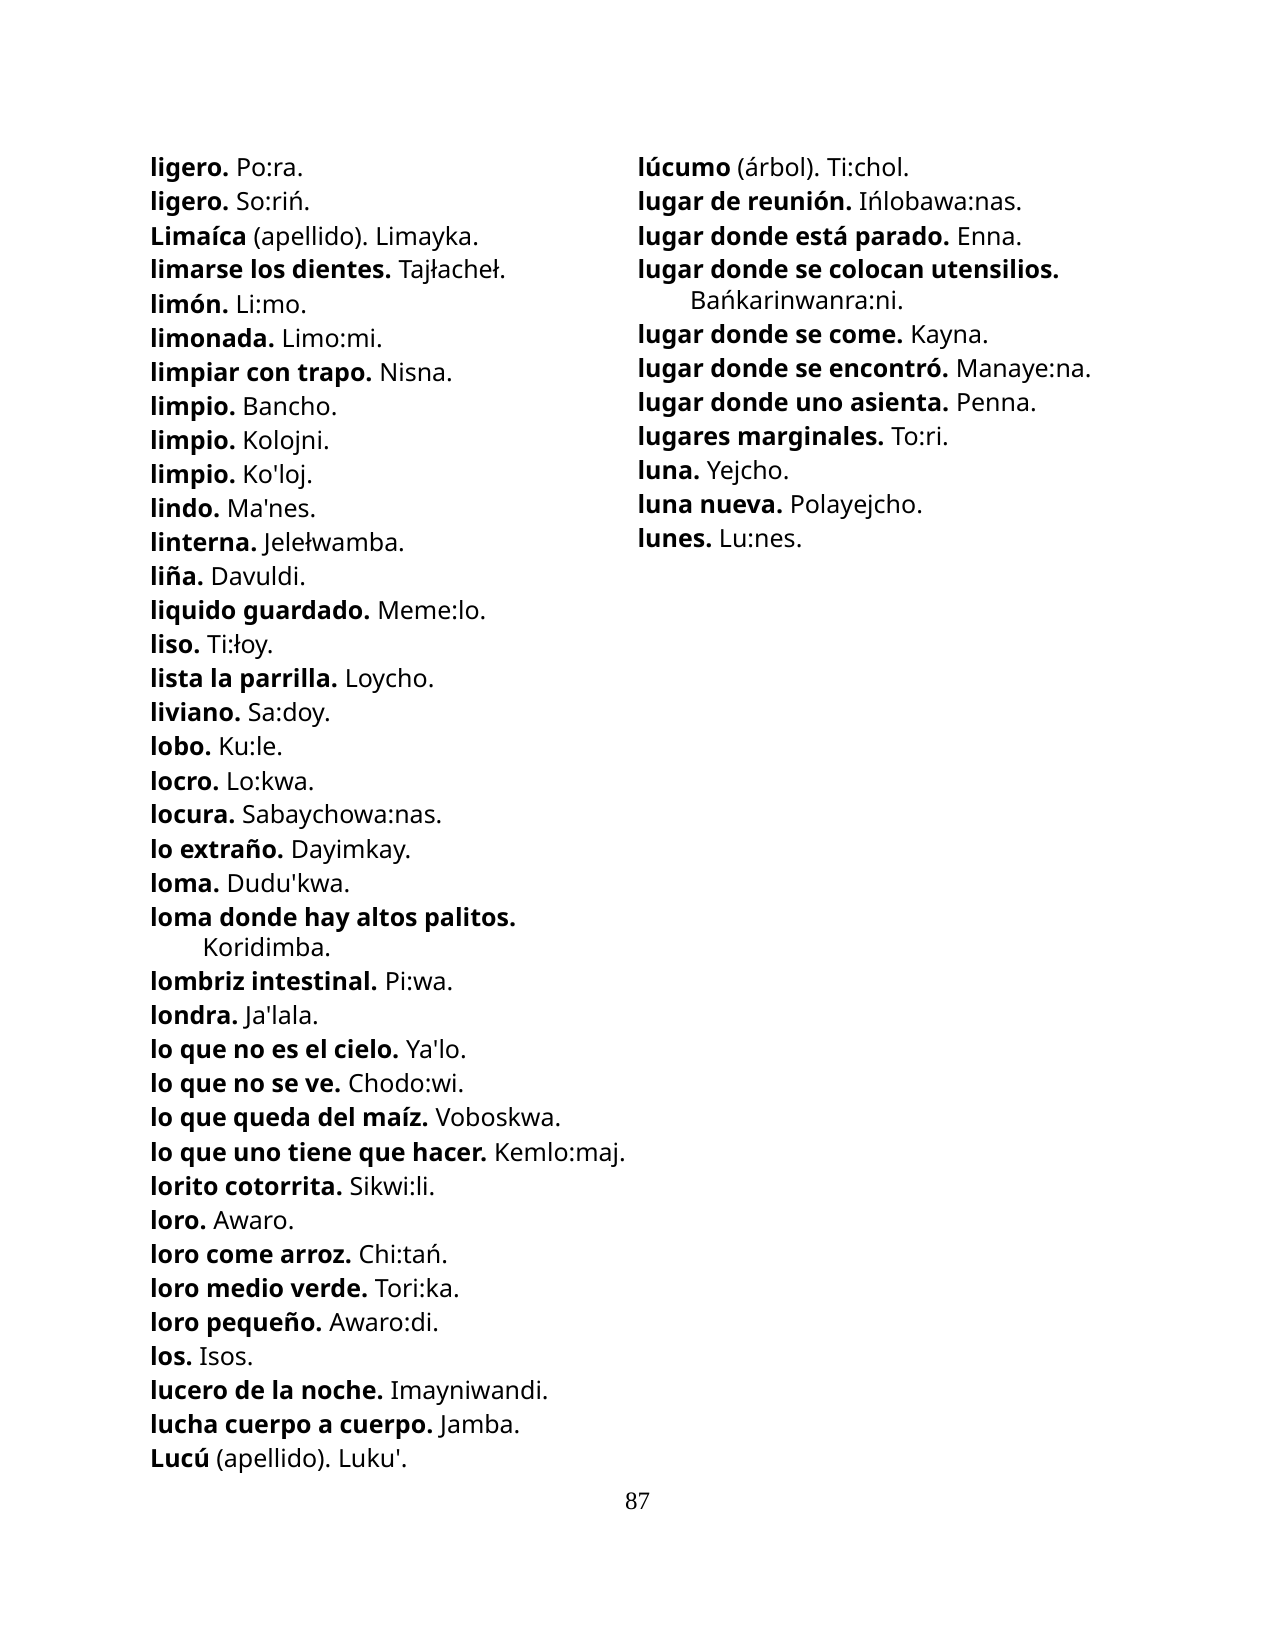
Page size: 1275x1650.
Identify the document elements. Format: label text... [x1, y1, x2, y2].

text linterna. Jelełwamba. [150, 525, 637, 559]
text locura. Sabaychowa:nas. [150, 797, 637, 831]
text limarse los dientes. Tajłacheł. [150, 252, 637, 286]
text lugar de reunión. Ińlobawa:nas. [637, 184, 1125, 218]
text lo que no se ve. Chodo:wi. [150, 1066, 637, 1100]
text loro medio verde. Tori:ka. [150, 1270, 637, 1304]
text locro. Lo:kwa. [150, 763, 637, 797]
text luna nueva. Polayejcho. [637, 487, 1125, 521]
text limón. Li:mo. [150, 286, 637, 320]
text liquido guardado. Meme:lo. [150, 593, 637, 627]
text ligero. So:riń. [150, 184, 637, 218]
text lugar donde está parado. Enna. [637, 218, 1125, 252]
text loma. Dudu'kwa. [150, 865, 637, 899]
text loro come arroz. Chi:tań. [150, 1236, 637, 1270]
text lombriz intestinal. Pi:wa. [150, 964, 637, 998]
text limpio. Kolojni. [150, 422, 637, 457]
text liviano. Sa:doy. [150, 695, 637, 729]
text lista la parrilla. Loycho. [150, 661, 637, 695]
text lugar donde se colocan utensilios. Bańkarinwanra:ni. [637, 252, 1125, 317]
text loma donde hay altos palitos. Koridimba. [150, 899, 637, 964]
text liso. Ti:łoy. [150, 627, 637, 661]
text lúcumo (árbol). Ti:chol. [637, 150, 1125, 184]
text limpio. Ko'loj. [150, 457, 637, 491]
text lo que queda del maíz. Voboskwa. [150, 1100, 637, 1134]
text Limaíca (apellido). Limayka. [150, 218, 637, 252]
text luna. Yejcho. [637, 453, 1125, 487]
text los. Isos. [150, 1338, 637, 1373]
text liña. Davuldi. [150, 559, 637, 593]
text londra. Ja'lala. [150, 998, 637, 1032]
text lugar donde se encontró. Manaye:na. [637, 351, 1125, 385]
text Lucú (apellido). Luku'. [150, 1441, 637, 1475]
text ligero. Po:ra. [150, 150, 637, 184]
text limpiar con trapo. Nisna. [150, 354, 637, 388]
text loro pequeño. Awaro:di. [150, 1304, 637, 1338]
text lobo. Ku:le. [150, 729, 637, 763]
text lucero de la noche. Imayniwandi. [150, 1373, 637, 1407]
text limpio. Bancho. [150, 388, 637, 422]
text lorito cotorrita. Sikwi:li. [150, 1168, 637, 1202]
text lucha cuerpo a cuerpo. Jamba. [150, 1407, 637, 1441]
text lo extraño. Dayimkay. [150, 831, 637, 865]
text lindo. Ma'nes. [150, 491, 637, 525]
text lugar donde uno asienta. Penna. [637, 385, 1125, 419]
text lugar donde se come. Kayna. [637, 317, 1125, 351]
text lugares marginales. To:ri. [637, 419, 1125, 453]
text lo que no es el cielo. Ya'lo. [150, 1032, 637, 1066]
text lo que uno tiene que hacer. Kemlo:maj. [150, 1134, 637, 1168]
text loro. Awaro. [150, 1202, 637, 1236]
text limonada. Limo:mi. [150, 320, 637, 354]
text lunes. Lu:nes. [637, 521, 1125, 555]
